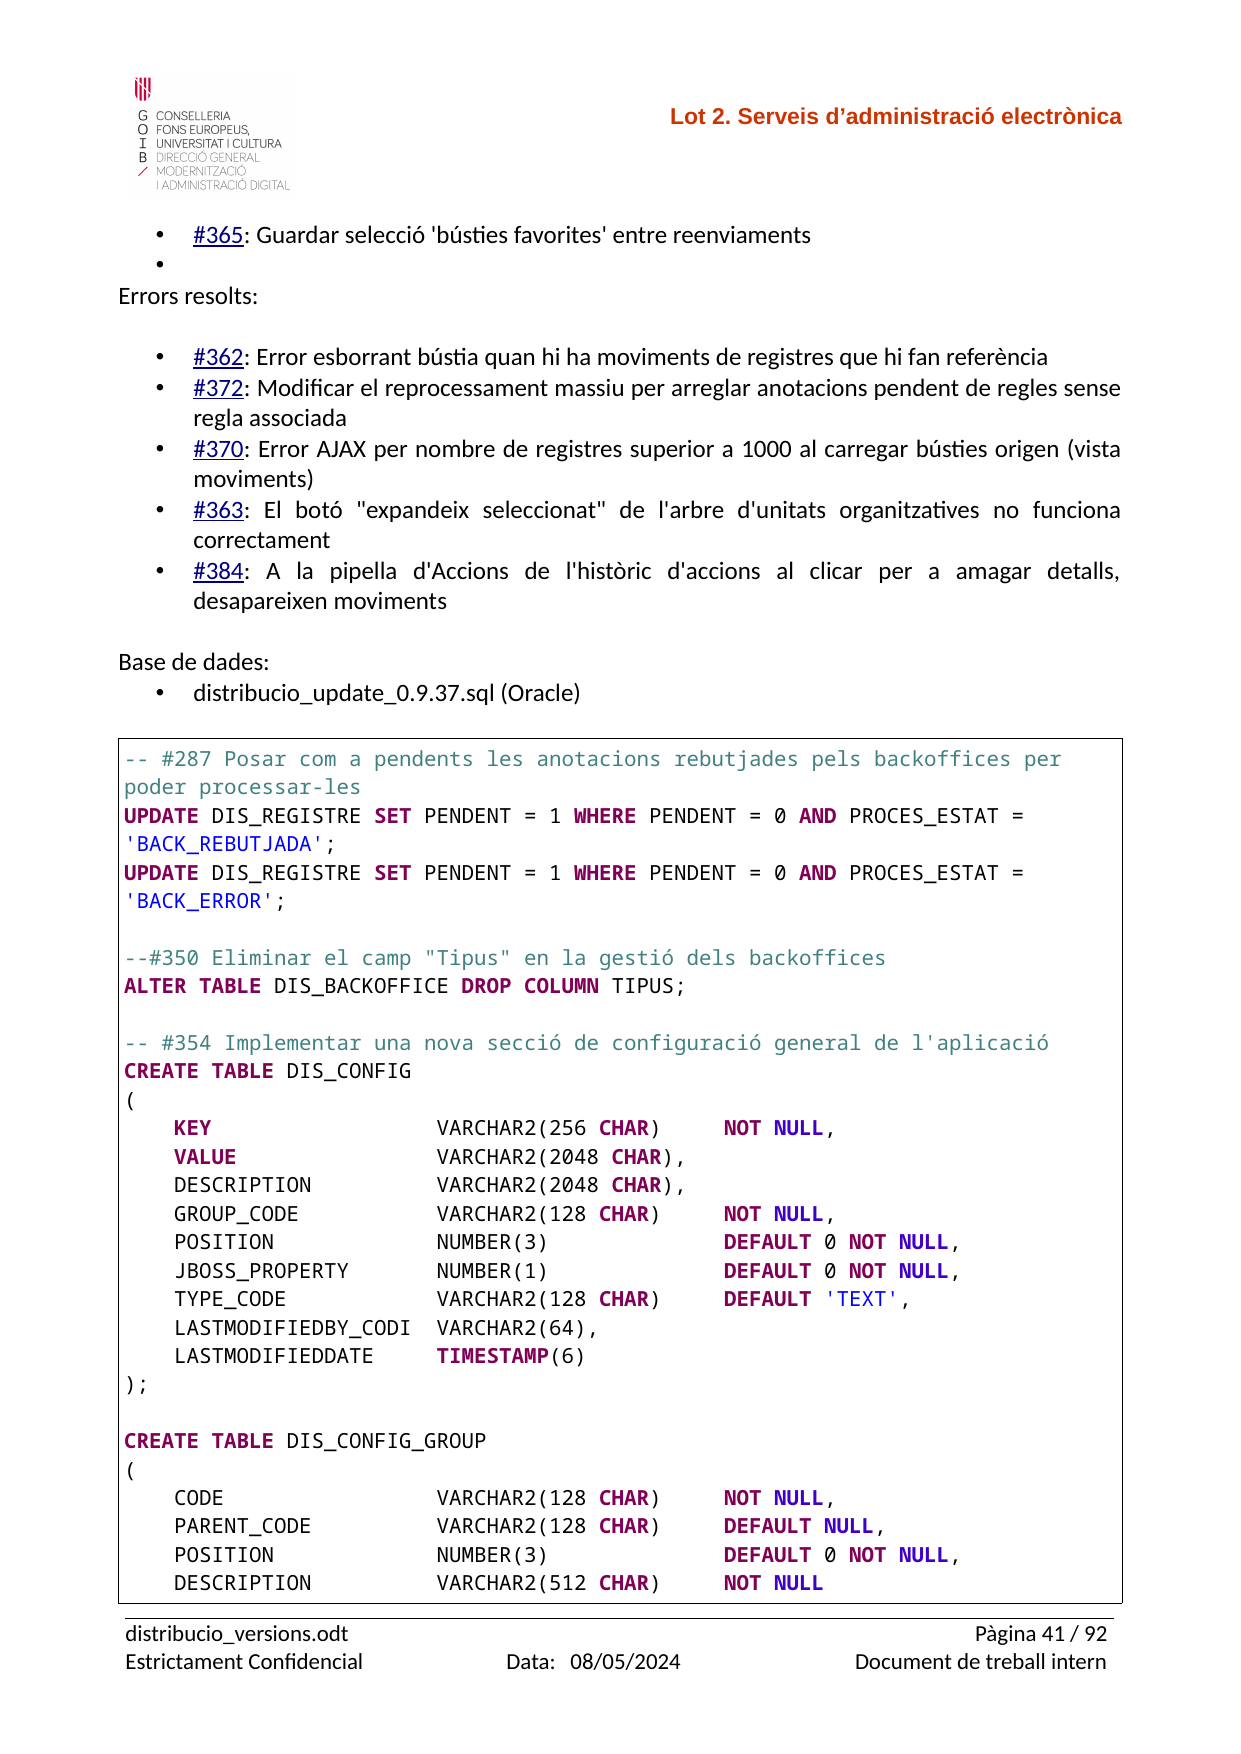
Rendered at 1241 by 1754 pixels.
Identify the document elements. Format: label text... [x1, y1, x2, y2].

list #370: Error AJAX per nombre de registres superior a 1000 al carregar bústies origen (vista moviments) [156, 433, 1122, 494]
text Errors resolts: [118, 280, 1122, 311]
list #384: A la pipella d'Accions de l'històric d'accions al clicar per a amagar detalls, desapareixen moviments [156, 555, 1122, 616]
text Base de dades: [118, 646, 1122, 677]
list distribucio_update_0.9.37.sql (Oracle) [156, 677, 1122, 707]
list #362: Error esborrant bústia quan hi ha moviments de registres que hi fan referència [156, 341, 1122, 372]
list #363: El botó "expandeix seleccionat" de l'arbre d'unitats organitzatives no funciona correctament [156, 494, 1122, 555]
table_header -- #287 Posar com a pendents les anotacions rebutjades pels backoffices per poder processar-les UPDATE DIS_REGISTRE SET PENDENT = 1 WHERE PENDENT = 0 AND PROCES_ESTAT = 'BACK_REBUTJADA'; UPDATE DIS_REGISTRE SET PENDENT = 1 WHERE PENDENT = 0 AND PROCES_ESTAT = 'BACK_ERROR'; --#350 Eliminar el camp "Tipus" en la gestió dels backoffices ALTER TABLE DIS_BACKOFFICE DROP COLUMN TIPUS; -- #354 Implementar una nova secció de configuració general de l'aplicació CREATE TABLE DIS_CONFIG ( KEY VARCHAR2(256 CHAR) NOT NULL, VALUE VARCHAR2(2048 CHAR), DESCRIPTION VARCHAR2(2048 CHAR), GROUP_CODE VARCHAR2(128 CHAR) NOT NULL, POSITION NUMBER(3) DEFAULT 0 NOT NULL, JBOSS_PROPERTY NUMBER(1) DEFAULT 0 NOT NULL, TYPE_CODE VARCHAR2(128 CHAR) DEFAULT 'TEXT', LASTMODIFIEDBY_CODI VARCHAR2(64), LASTMODIFIEDDATE TIMESTAMP(6) ); CREATE TABLE DIS_CONFIG_GROUP ( CODE VARCHAR2(128 CHAR) NOT NULL, PARENT_CODE VARCHAR2(128 CHAR) DEFAULT NULL, POSITION NUMBER(3) DEFAULT 0 NOT NULL, DESCRIPTION VARCHAR2(512 CHAR) NOT NULL [119, 739, 1122, 1603]
list #372: Modificar el reprocessament massiu per arreglar anotacions pendent de regles sense regla associada [156, 372, 1122, 433]
picture [126, 70, 299, 197]
list #365: Guardar selecció 'bústies favorites' entre reenviaments [156, 219, 1122, 250]
